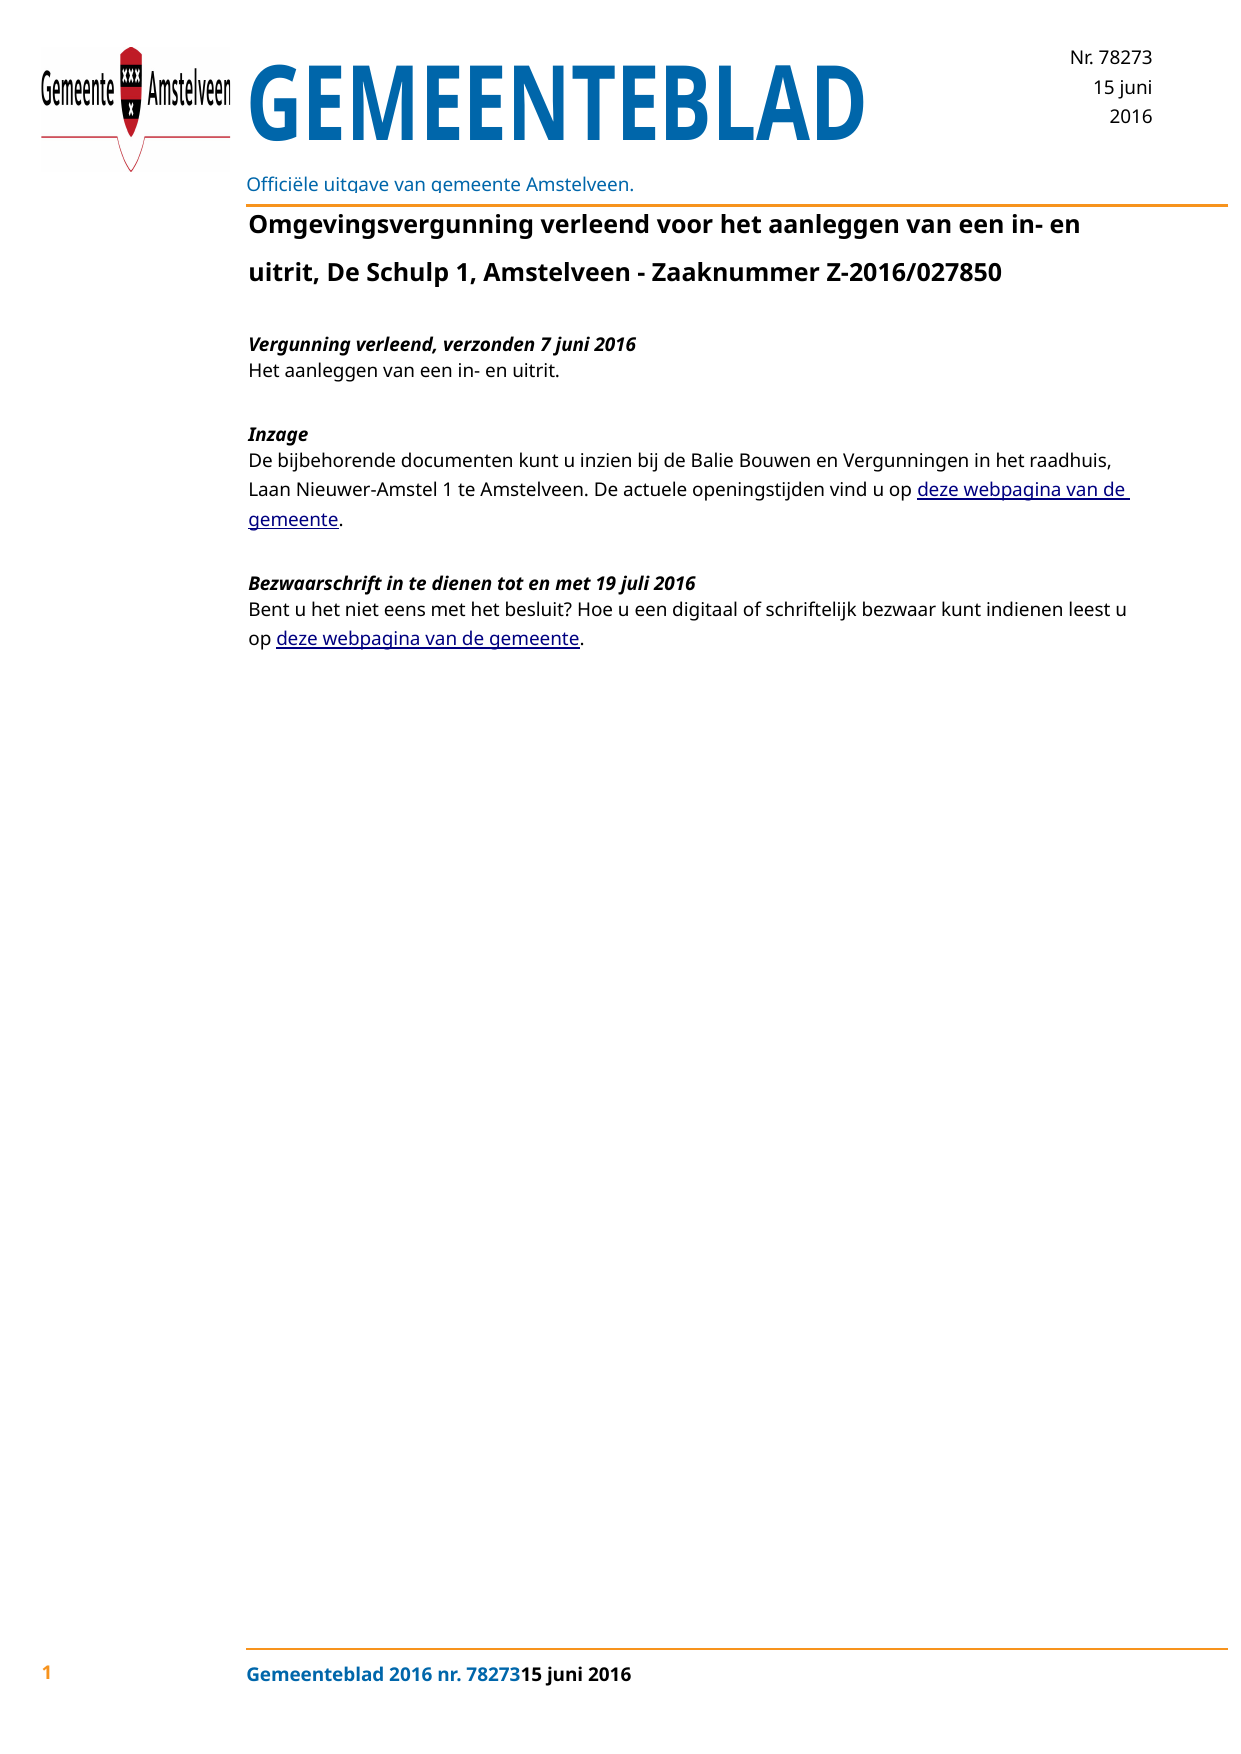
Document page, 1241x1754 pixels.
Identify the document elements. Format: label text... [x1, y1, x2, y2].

text Inzage [248, 421, 1152, 447]
text Het aanleggen van een in- en uitrit. [248, 357, 1152, 383]
text Bezwaarschrift in te dienen tot en met 19 juli 2016 [248, 570, 1152, 596]
text De bijbehorende documenten kunt u inzien bij de Balie Bouwen en Vergunningen in het raadhuis, Laan Nieuwer-Amstel 1 te Amstelveen. De actuele openingstijden vind u op deze webpagina van de gemeente. [248, 447, 1152, 532]
text Vergunning verleend, verzonden 7 juni 2016 [248, 331, 1152, 357]
text Omgevingsvergunning verleend voor het aanleggen van een in- en uitrit, De Schulp 1, Amstelveen - Zaaknummer Z-2016/027850 [248, 207, 1152, 288]
text Bent u het niet eens met het besluit? Hoe u een digitaal of schriftelijk bezwaar kunt indienen leest u op deze webpagina van de gemeente. [248, 596, 1152, 651]
picture [41, 47, 231, 172]
